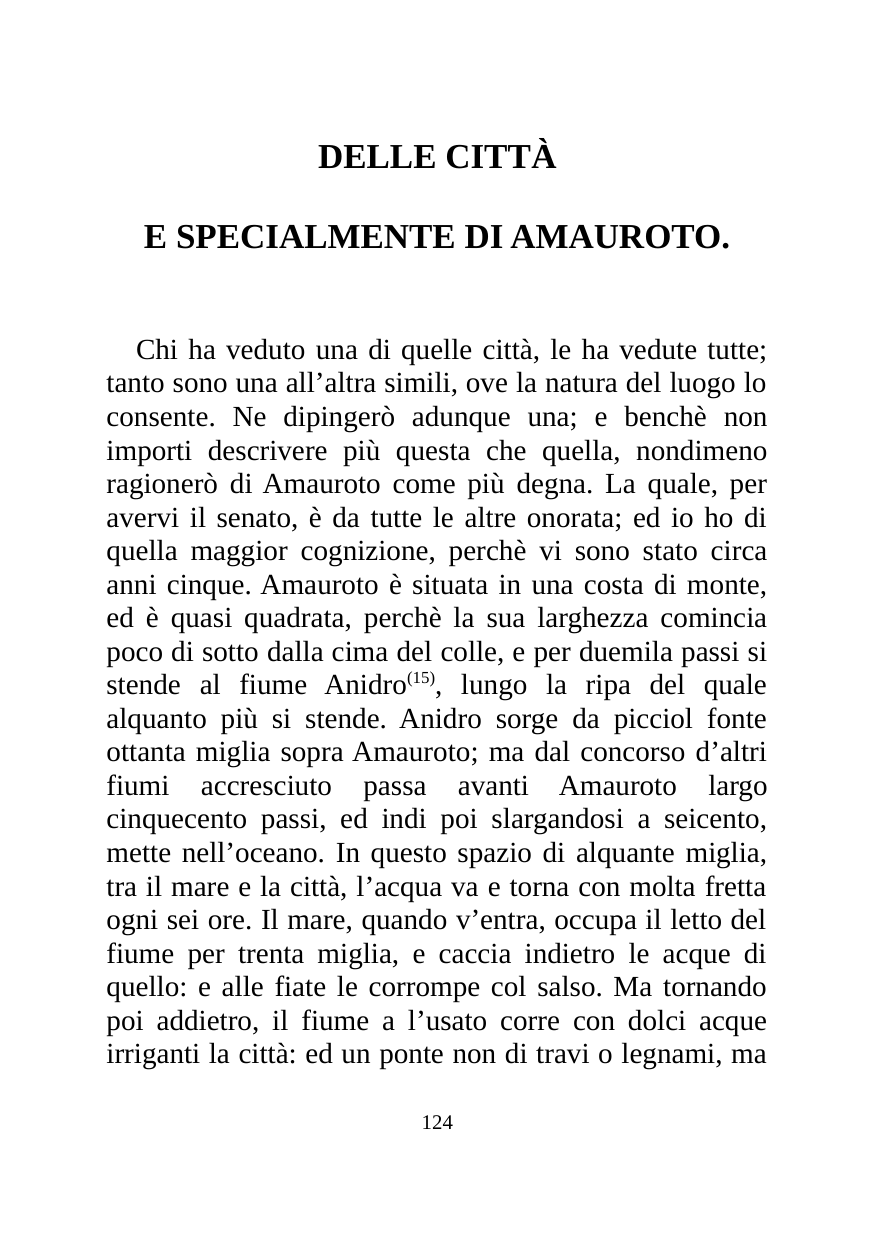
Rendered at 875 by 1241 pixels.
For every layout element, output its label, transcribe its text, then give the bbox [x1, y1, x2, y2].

subtitle DELLE CITTÀ E SPECIALMENTE DI AMAUROTO. [106, 136, 768, 256]
text Chi ha veduto una di quelle città, le ha vedute tutte; tanto sono una all’altra simili, ove la natura del luogo lo consente. Ne dipingerò adunque una; e benchè non importi descrivere più questa che quella, nondimeno ragionerò di Amauroto come più degna. La quale, per avervi il senato, è da tutte le altre onorata; ed io ho di quella maggior cognizione, perchè vi sono stato circa anni cinque. Amauroto è situata in una costa di monte, ed è quasi quadrata, perchè la sua larghezza comincia poco di sotto dalla cima del colle, e per duemila passi si stende al fiume Anidro, lungo la ripa del quale alquanto più si stende. Anidro sorge da picciol fonte ottanta miglia sopra Amauroto; ma dal concorso d’altri fiumi accresciuto passa avanti Amauroto largo cinquecento passi, ed indi poi slargandosi a seicento, mette nell’oceano. In questo spazio di alquante miglia, tra il mare e la città, l’acqua va e torna con molta fretta ogni sei ore. Il mare, quando v’entra, occupa il letto del fiume per trenta miglia, e caccia indietro le acque di quello: e alle fiate le corrompe col salso. Ma tornando poi addietro, il fiume a l’usato corre con dolci acque irriganti la città: ed un ponte non di travi o legnami, ma [106, 332, 768, 1070]
